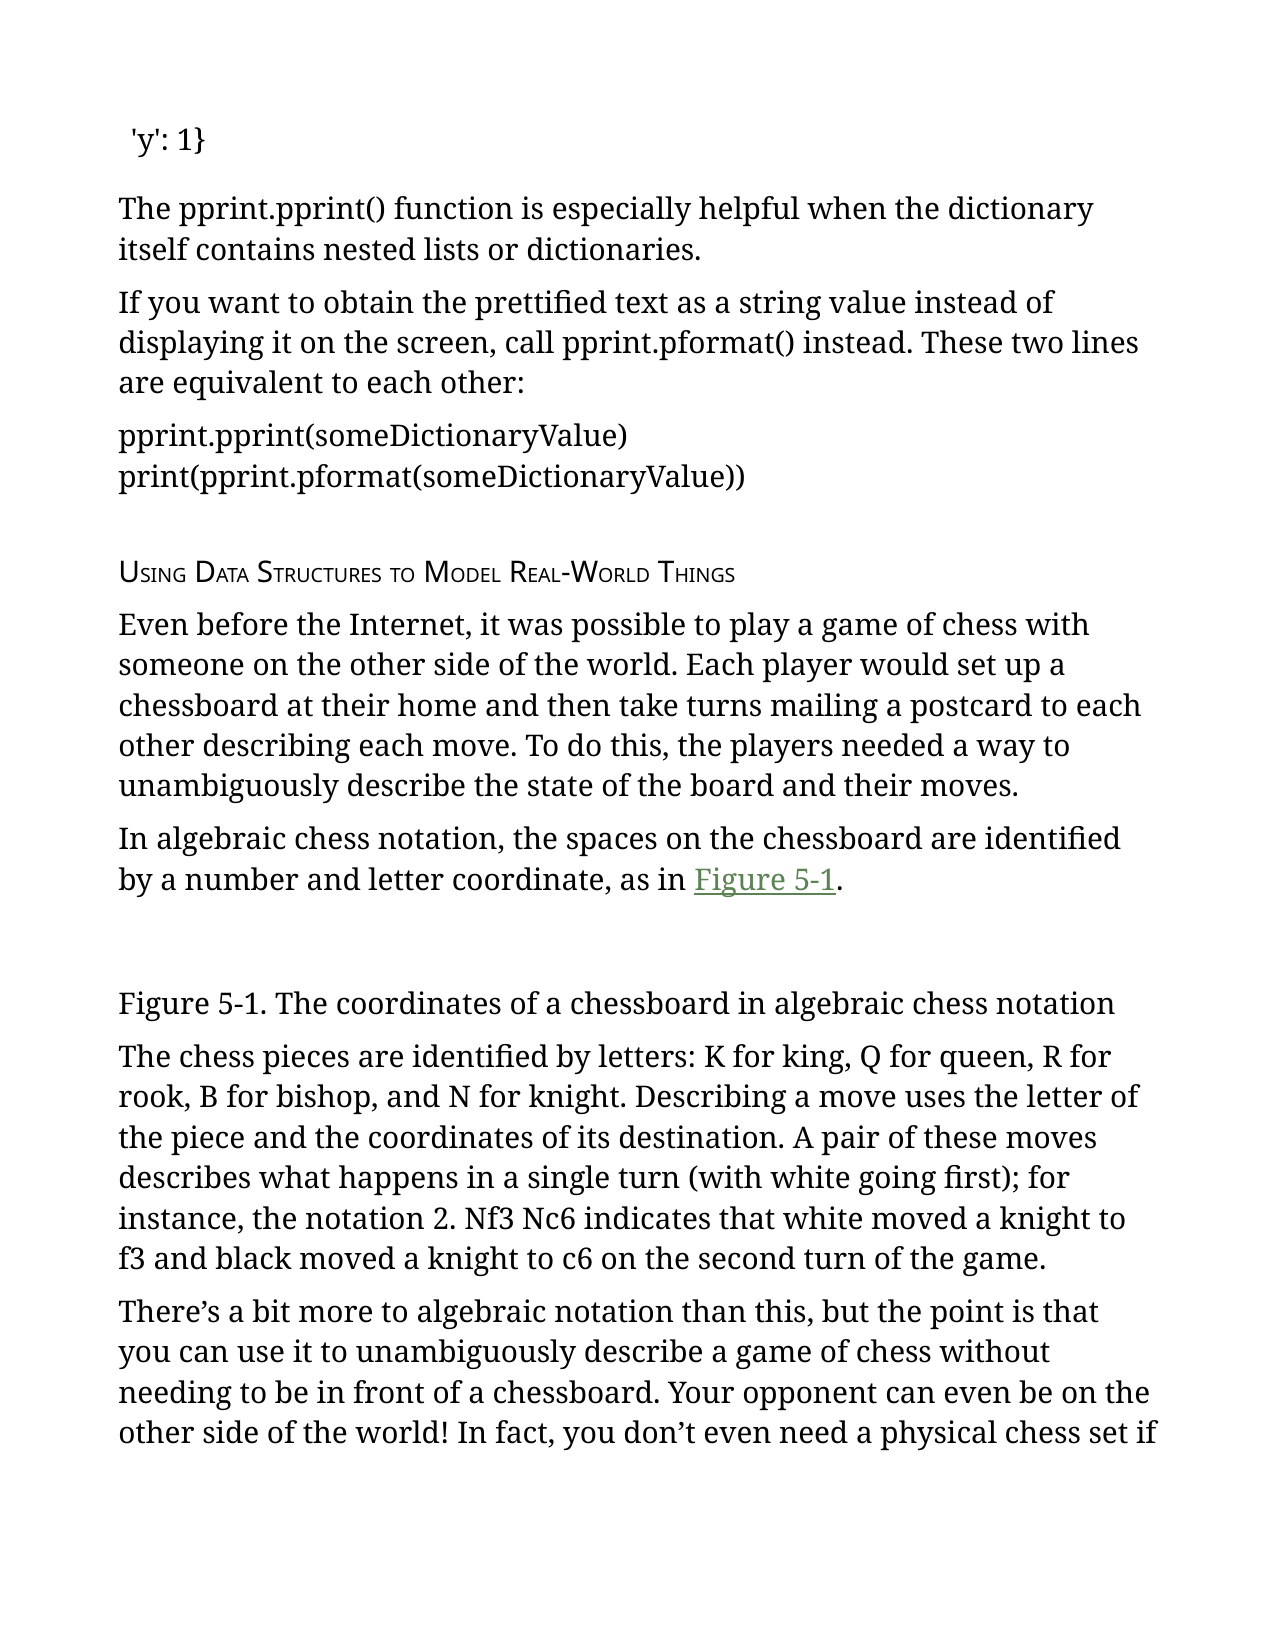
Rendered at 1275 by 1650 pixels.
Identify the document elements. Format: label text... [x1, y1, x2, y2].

text pprint.pprint(someDictionaryValue) [118, 415, 1157, 456]
text The chess pieces are identified by letters: K for king, Q for queen, R for rook, B for bishop, and N for knight. Describing a move uses the letter of the piece and the coordinates of its destination. A pair of these moves describes what happens in a single turn (with white going first); for instance, the notation 2. Nf3 Nc6 indicates that white moved a knight to f3 and black moved a knight to c6 on the second turn of the game. [118, 1036, 1157, 1278]
text There’s a bit more to algebraic notation than this, but the point is that you can use it to unambiguously describe a game of chess without needing to be in front of a chessboard. Your opponent can even be on the other side of the world! In fact, you don’t even need a physical chess set if [118, 1291, 1157, 1452]
text The pprint.pprint() function is especially helpful when the dictionary itself contains nested lists or dictionaries. [118, 188, 1157, 269]
text 'y': 1} [118, 118, 1157, 158]
text Even before the Internet, it was possible to play a game of chess with someone on the other side of the world. Each player would set up a chessboard at their home and then take turns mailing a postcard to each other describing each move. To do this, the players needed a way to unambiguously describe the state of the board and their moves. [118, 603, 1157, 805]
text In algebraic chess notation, the spaces on the chessboard are identified by a number and letter coordinate, as in Figure 5-1. [118, 818, 1157, 899]
text If you want to obtain the prettified text as a string value instead of displaying it on the screen, call pprint.pformat() instead. These two lines are equivalent to each other: [118, 281, 1157, 403]
text Figure 5-1. The coordinates of a chessboard in algebraic chess notation [118, 983, 1157, 1023]
text print(pprint.pformat(someDictionaryValue)) [118, 456, 1157, 496]
subtitle Using Data Structures to Model Real-World Things [118, 550, 1157, 591]
